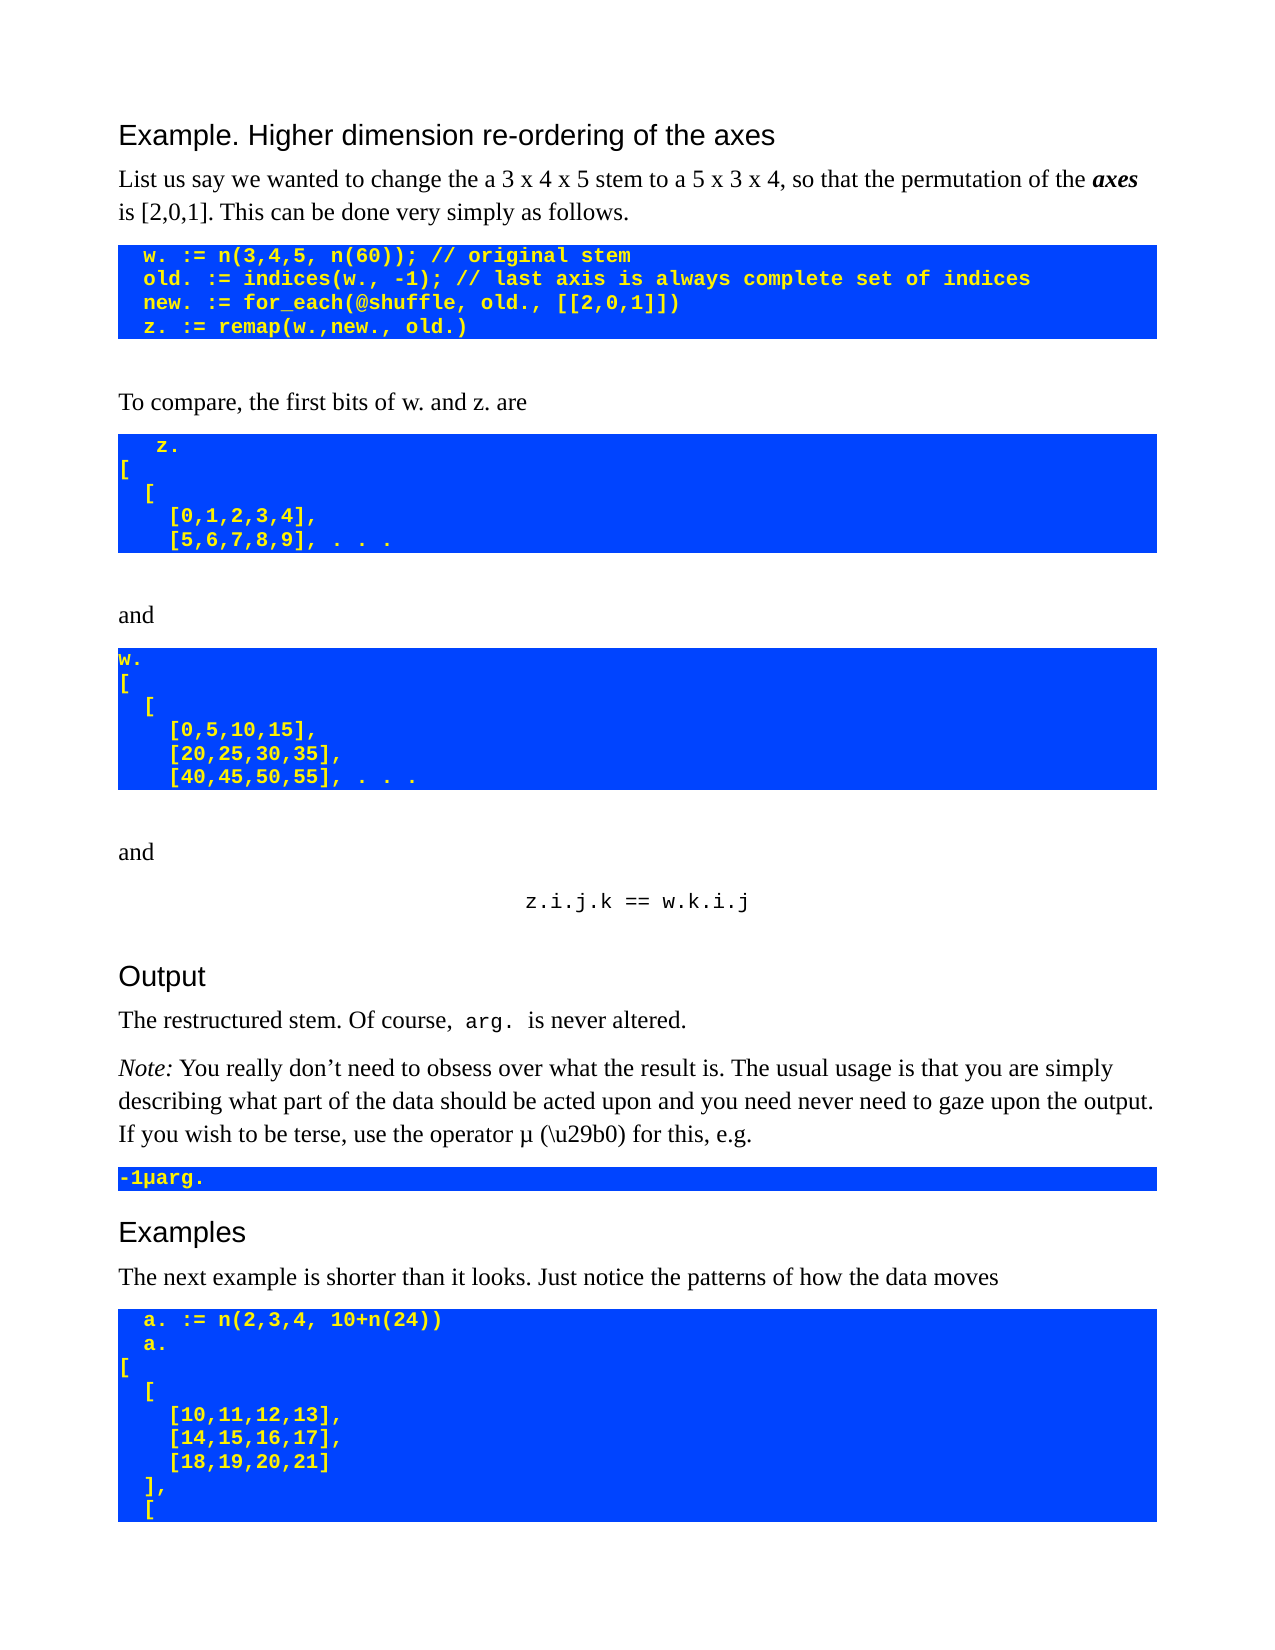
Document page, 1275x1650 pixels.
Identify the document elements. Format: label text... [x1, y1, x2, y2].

text [ [118, 672, 1157, 695]
text [5,6,7,8,9], . . . [118, 529, 1157, 553]
text and [118, 600, 1157, 629]
text [0,1,2,3,4], [118, 506, 1157, 529]
text [ [118, 695, 1157, 719]
text a. := n(2,3,4, 10+n(24)) [118, 1309, 1157, 1333]
text [0,5,10,15], [118, 719, 1157, 743]
text a. [118, 1333, 1157, 1356]
text The restructured stem. Of course, arg. is never altered. [118, 1005, 1157, 1034]
text [40,45,50,55], . . . [118, 766, 1157, 790]
text -1µarg. [118, 1167, 1157, 1191]
text [18,19,20,21] [118, 1451, 1157, 1475]
text [14,15,16,17], [118, 1427, 1157, 1451]
text and [118, 837, 1157, 866]
text [20,25,30,35], [118, 743, 1157, 766]
text [10,11,12,13], [118, 1404, 1157, 1427]
text new. := for_each(@shuffle, old., [[2,0,1]]) [118, 292, 1157, 316]
text z. := remap(w.,new., old.) [118, 316, 1157, 339]
text List us say we wanted to change the a 3 x 4 x 5 stem to a 5 x 3 x 4, so that the permutation of the axes is [2,0,1]. This can be done very simply as follows. [118, 164, 1157, 226]
text [ [118, 482, 1157, 506]
text w. [118, 648, 1157, 672]
text ], [118, 1475, 1157, 1498]
text old. := indices(w., -1); // last axis is always complete set of indices [118, 268, 1157, 292]
text Note: You really don’t need to obsess over what the result is. The usual usage is that you are simply describing what part of the data should be acted upon and you need never need to gaze upon the output. If you wish to be terse, use the operator µ (\u29b0) for this, e.g. [118, 1053, 1157, 1148]
text [ [118, 458, 1157, 482]
text z. [118, 434, 1157, 458]
text The next example is shorter than it looks. Just notice the patterns of how the data moves [118, 1262, 1157, 1290]
text w. := n(3,4,5, n(60)); // original stem [118, 245, 1157, 268]
text [ [118, 1356, 1157, 1380]
subtitle Examples [118, 1216, 1157, 1249]
text [ [118, 1380, 1157, 1404]
subtitle Example. Higher dimension re-ordering of the axes [118, 118, 1157, 152]
text [ [118, 1498, 1157, 1522]
text z.i.j.k == w.k.i.j [118, 885, 1157, 915]
text To compare, the first bits of w. and z. are [118, 387, 1157, 416]
subtitle Output [118, 959, 1157, 992]
